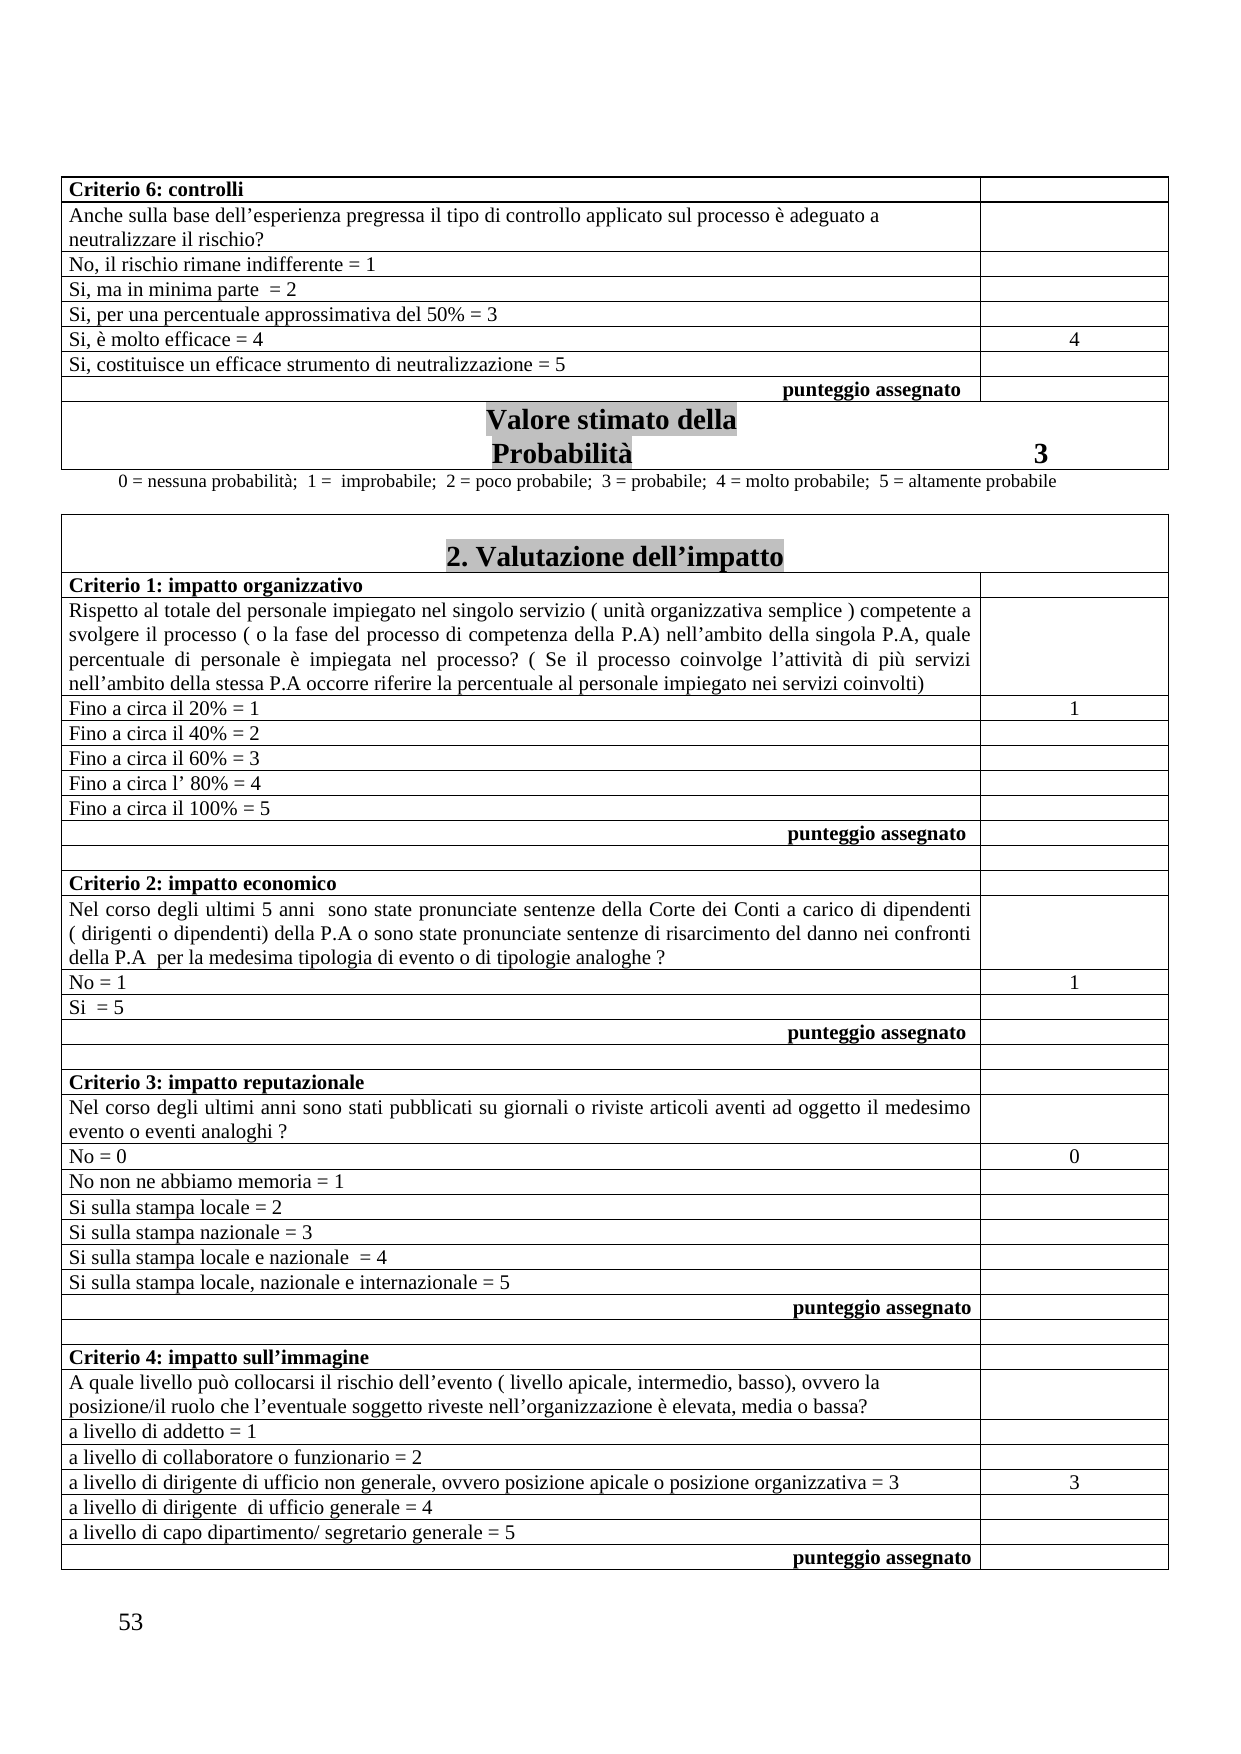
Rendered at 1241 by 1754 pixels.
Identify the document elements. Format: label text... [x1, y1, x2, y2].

table_cell [981, 896, 1168, 969]
table_cell No = 1 [62, 970, 980, 994]
table_cell [981, 871, 1168, 895]
table_cell [981, 1170, 1168, 1193]
table_cell [981, 573, 1168, 597]
table_cell [981, 1545, 1168, 1569]
table_cell [62, 1045, 980, 1069]
table_cell Si, per una percentuale approssimativa del 50% = 3 [62, 302, 980, 326]
table_cell [981, 1270, 1168, 1294]
table_cell [981, 1220, 1168, 1244]
table_cell [981, 1495, 1168, 1519]
table_cell a livello di dirigente di ufficio non generale, ovvero posizione apicale o posizione organizzativa = 3 [62, 1470, 980, 1494]
table_cell [981, 1245, 1168, 1269]
table_cell [981, 771, 1168, 795]
table_cell [981, 1070, 1168, 1094]
table_cell [981, 302, 1168, 326]
table_cell 3 [981, 1470, 1168, 1494]
table_cell [981, 178, 1168, 201]
table_cell [981, 821, 1168, 845]
table_cell Si sulla stampa nazionale = 3 [62, 1220, 980, 1244]
table_cell [981, 1020, 1168, 1044]
table_cell Fino a circa il 100% = 5 [62, 796, 980, 820]
table_cell [62, 846, 980, 870]
table_cell Criterio 4: impatto sull’immagine [62, 1345, 980, 1369]
table_cell [981, 796, 1168, 820]
table_cell [981, 1195, 1168, 1219]
table_cell Fino a circa l’ 80% = 4 [62, 771, 980, 795]
table_cell [981, 1345, 1168, 1369]
table_cell [981, 1520, 1168, 1544]
table_cell 1 [981, 970, 1168, 994]
table_cell 4 [981, 327, 1168, 351]
table_cell Fino a circa il 40% = 2 [62, 721, 980, 745]
text 0 = nessuna probabilità; 1 = improbabile; 2 = poco probabile; 3 = probabile; 4 = molto probabile; 5 = altamente probabile [118, 470, 1122, 492]
table_cell Si = 5 [62, 995, 980, 1019]
table_cell Rispetto al totale del personale impiegato nel singolo servizio ( unità organizzativa semplice ) competente a svolgere il processo ( o la fase del processo di competenza della P.A) nell’ambito della singola P.A, quale percentuale di personale è impiegata nel processo? ( Se il processo coinvolge l’attività di più servizi nell’ambito della stessa P.A occorre riferire la percentuale al personale impiegato nei servizi coinvolti) [62, 598, 980, 694]
table_cell [62, 1320, 980, 1344]
table_cell No = 0 [62, 1144, 980, 1168]
table_cell No, il rischio rimane indifferente = 1 [62, 252, 980, 276]
table_cell [981, 746, 1168, 770]
table_cell Nel corso degli ultimi anni sono stati pubblicati su giornali o riviste articoli aventi ad oggetto il medesimo evento o eventi analoghi ? [62, 1095, 980, 1143]
table_cell a livello di dirigente di ufficio generale = 4 [62, 1495, 980, 1519]
table_cell Fino a circa il 20% = 1 [62, 696, 980, 720]
table_cell Criterio 6: controlli [62, 178, 980, 201]
table_cell punteggio assegnato [62, 377, 980, 401]
table_cell [981, 721, 1168, 745]
table_cell [981, 252, 1168, 276]
table_cell Criterio 1: impatto organizzativo [62, 573, 980, 597]
table_cell 0 [981, 1144, 1168, 1168]
table_cell [981, 277, 1168, 301]
table_cell a livello di capo dipartimento/ segretario generale = 5 [62, 1520, 980, 1544]
table_cell a livello di addetto = 1 [62, 1420, 980, 1443]
table_cell punteggio assegnato [62, 821, 980, 845]
table_cell [981, 846, 1168, 870]
table_cell [981, 203, 1168, 251]
table_cell [981, 377, 1168, 401]
table_cell Criterio 2: impatto economico [62, 871, 980, 895]
table_cell [981, 1320, 1168, 1344]
table_cell Criterio 3: impatto reputazionale [62, 1070, 980, 1094]
table_cell Nel corso degli ultimi 5 anni sono state pronunciate sentenze della Corte dei Conti a carico di dipendenti ( dirigenti o dipendenti) della P.A o sono state pronunciate sentenze di risarcimento del danno nei confronti della P.A per la medesima tipologia di evento o di tipologie analoghe ? [62, 896, 980, 969]
table_cell Si, costituisce un efficace strumento di neutralizzazione = 5 [62, 352, 980, 376]
table_cell [981, 598, 1168, 694]
table_header 2. Valutazione dell’impatto [62, 515, 1168, 572]
table_cell Fino a circa il 60% = 3 [62, 746, 980, 770]
table_cell [981, 1095, 1168, 1143]
table_cell [981, 352, 1168, 376]
table_cell A quale livello può collocarsi il rischio dell’evento ( livello apicale, intermedio, basso), ovvero la posizione/il ruolo che l’eventuale soggetto riveste nell’organizzazione è elevata, media o bassa? [62, 1370, 980, 1418]
table_cell Anche sulla base dell’esperienza pregressa il tipo di controllo applicato sul processo è adeguato a neutralizzare il rischio? [62, 203, 980, 251]
table_cell Si, è molto efficace = 4 [62, 327, 980, 351]
table_cell No non ne abbiamo memoria = 1 [62, 1170, 980, 1193]
table_cell punteggio assegnato [62, 1020, 980, 1044]
table_cell Si, ma in minima parte = 2 [62, 277, 980, 301]
table_cell Si sulla stampa locale, nazionale e internazionale = 5 [62, 1270, 980, 1294]
table_cell [981, 1295, 1168, 1319]
table_cell [981, 1420, 1168, 1443]
table_cell [981, 1045, 1168, 1069]
table_cell a livello di collaboratore o funzionario = 2 [62, 1445, 980, 1469]
table_cell Si sulla stampa locale = 2 [62, 1195, 980, 1219]
table_cell punteggio assegnato [62, 1295, 980, 1319]
table_cell [981, 995, 1168, 1019]
table_cell Si sulla stampa locale e nazionale = 4 [62, 1245, 980, 1269]
table_cell Valore stimato della Probabilità 3 [62, 402, 1168, 469]
table_cell [981, 1445, 1168, 1469]
table_cell [981, 1370, 1168, 1418]
table_cell 1 [981, 696, 1168, 720]
table_cell punteggio assegnato [62, 1545, 980, 1569]
